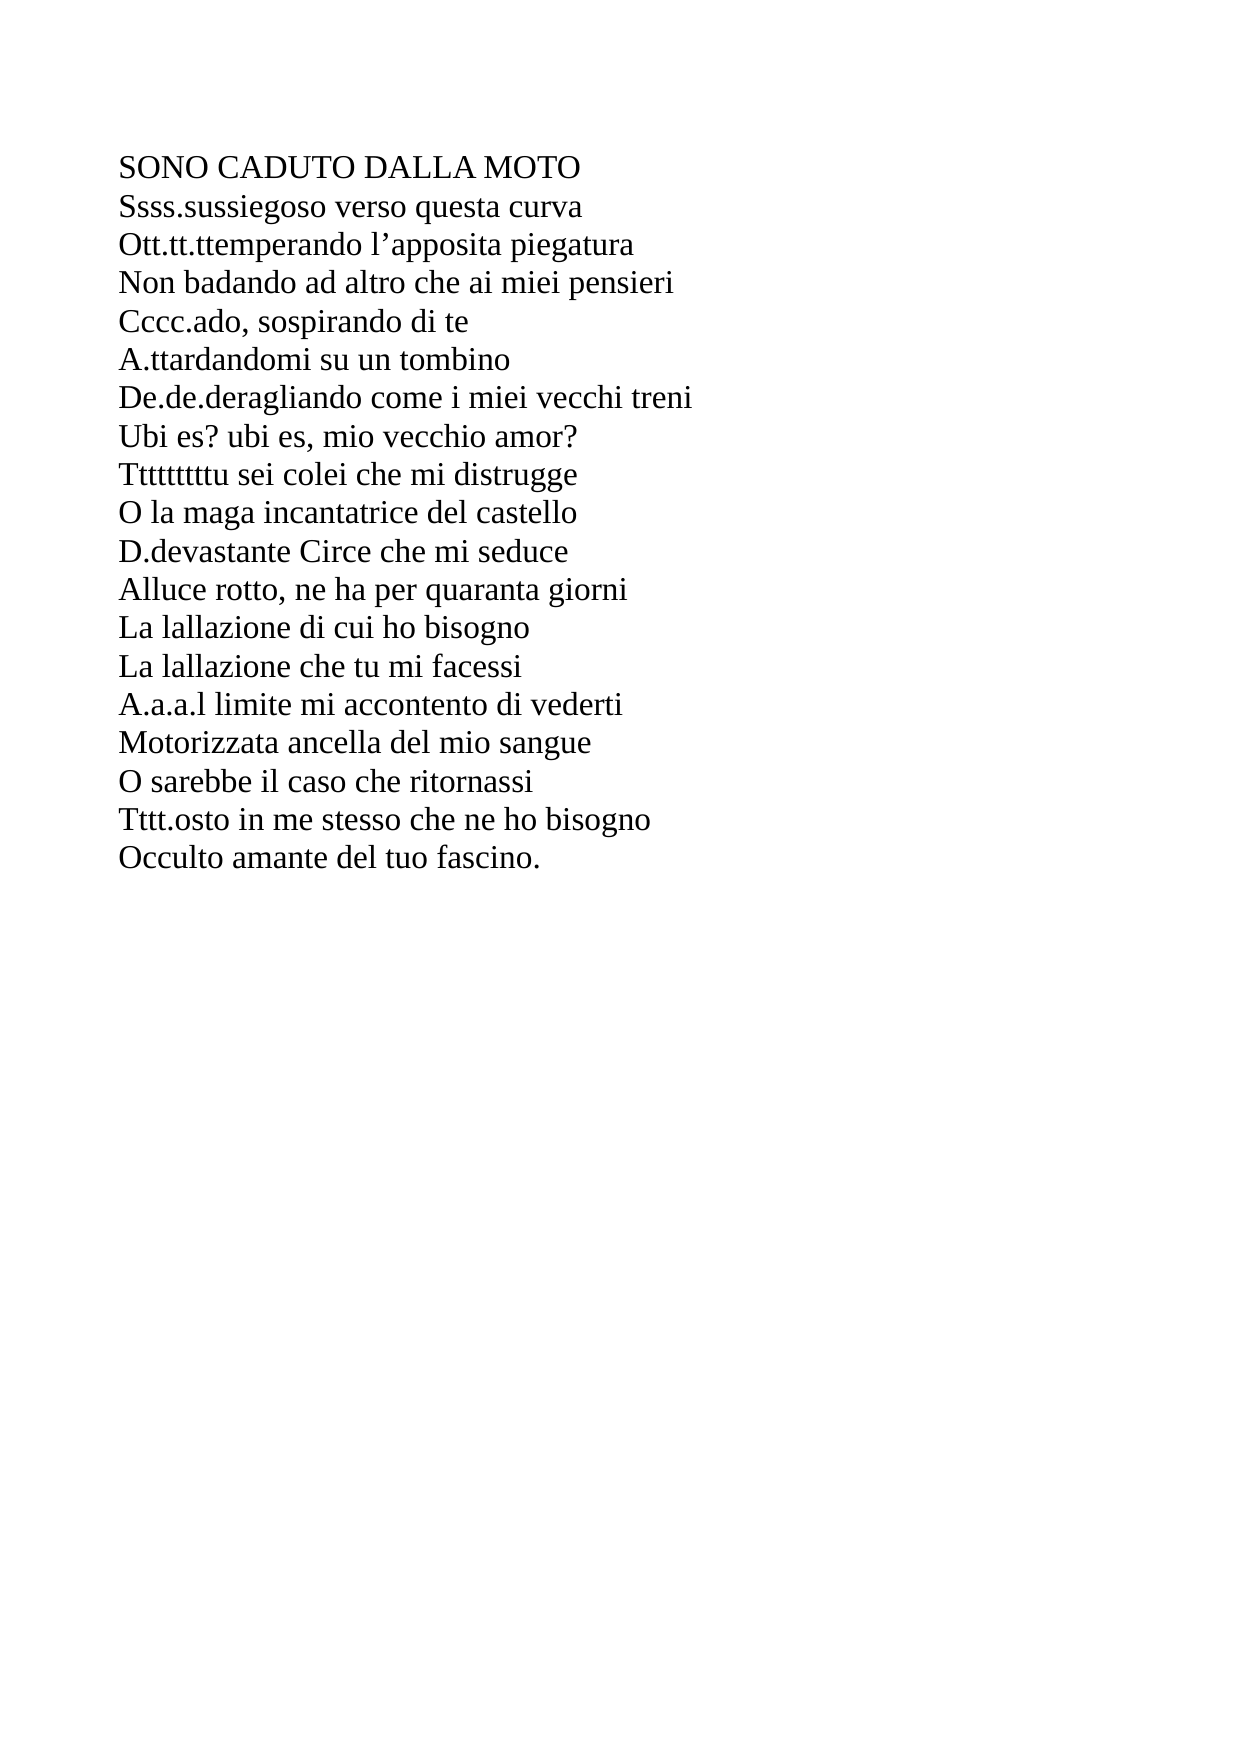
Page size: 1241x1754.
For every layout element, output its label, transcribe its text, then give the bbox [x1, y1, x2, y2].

text Alluce rotto, ne ha per quaranta giorni [118, 569, 1122, 608]
text Occulto amante del tuo fascino. [118, 838, 1122, 876]
text Tttt.osto in me stesso che ne ho bisogno [118, 799, 1122, 838]
text La lallazione di cui ho bisogno [118, 608, 1122, 646]
text SONO CADUTO DALLA MOTO [118, 148, 1122, 186]
text A.ttardandomi su un tombino [118, 339, 1122, 378]
text D.devastante Circe che mi seduce [118, 531, 1122, 569]
text A.a.a.l limite mi accontento di vederti [118, 684, 1122, 723]
text Motorizzata ancella del mio sangue [118, 723, 1122, 761]
text De.de.deragliando come i miei vecchi treni [118, 378, 1122, 416]
text Tttttttttu sei colei che mi distrugge [118, 454, 1122, 493]
text La lallazione che tu mi facessi [118, 646, 1122, 684]
text O la maga incantatrice del castello [118, 493, 1122, 531]
text Non badando ad altro che ai miei pensieri [118, 263, 1122, 301]
text Ott.tt.ttemperando l’apposita piegatura [118, 224, 1122, 263]
text Ubi es? ubi es, mio vecchio amor? [118, 416, 1122, 454]
text O sarebbe il caso che ritornassi [118, 761, 1122, 799]
text Ssss.sussiegoso verso questa curva [118, 186, 1122, 224]
text Cccc.ado, sospirando di te [118, 301, 1122, 339]
